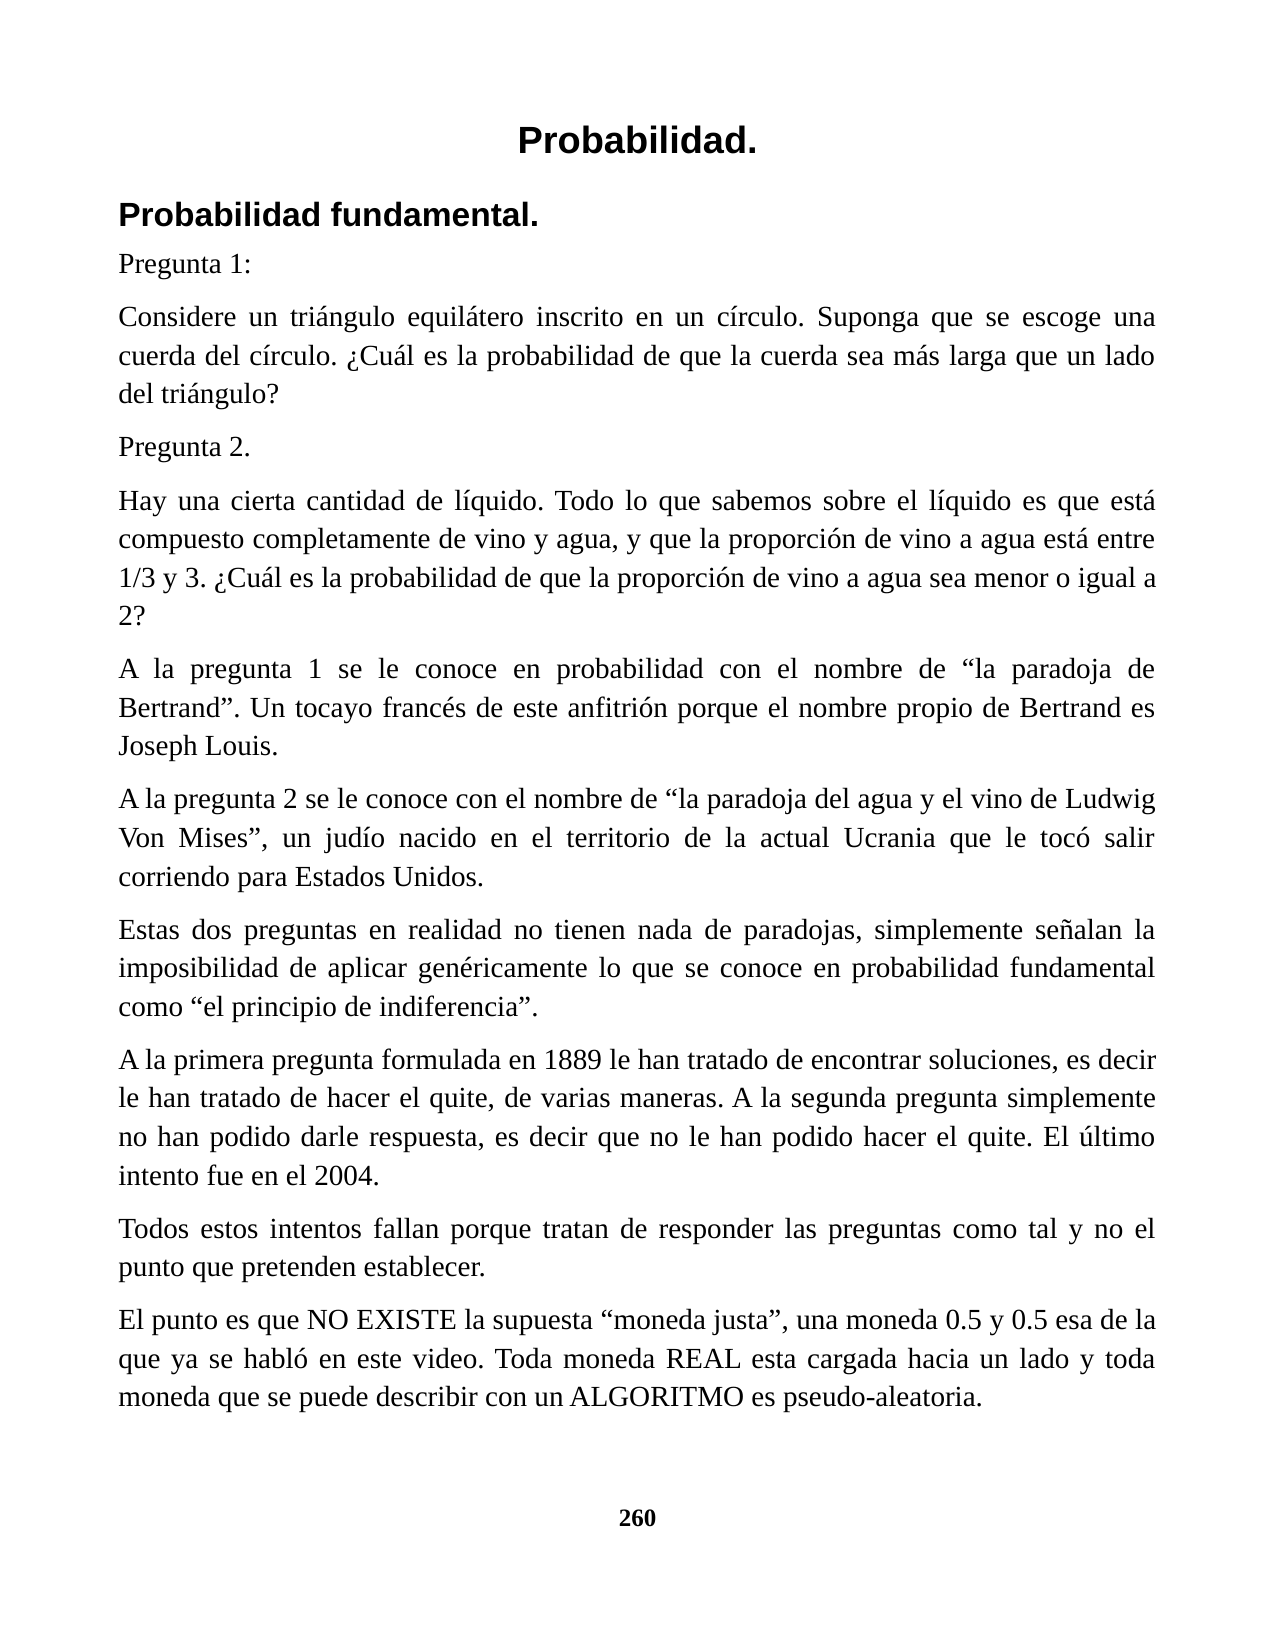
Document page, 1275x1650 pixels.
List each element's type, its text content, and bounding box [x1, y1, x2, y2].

text Considere un triángulo equilátero inscrito en un círculo. Suponga que se escoge una cuerda del círculo. ¿Cuál es la probabilidad de que la cuerda sea más larga que un lado del triángulo? [118, 299, 1157, 410]
text Hay una cierta cantidad de líquido. Todo lo que sabemos sobre el líquido es que está compuesto completamente de vino y agua, y que la proporción de vino a agua está entre 1/3 y 3. ¿Cuál es la probabilidad de que la proporción de vino a agua sea menor o igual a 2? [118, 483, 1157, 632]
text A la pregunta 2 se le conoce con el nombre de “la paradoja del agua y el vino de Ludwig Von Mises”, un judío nacido en el territorio de la actual Ucrania que le tocó salir corriendo para Estados Unidos. [118, 782, 1157, 892]
subtitle Probabilidad. [118, 118, 1157, 162]
text Estas dos preguntas en realidad no tienen nada de paradojas, simplemente señalan la imposibilidad de aplicar genéricamente lo que se conoce en probabilidad fundamental como “el principio de indiferencia”. [118, 912, 1157, 1022]
text Pregunta 1: [118, 246, 1157, 280]
text Todos estos intentos fallan porque tratan de responder las preguntas como tal y no el punto que pretenden establecer. [118, 1211, 1157, 1283]
text A la pregunta 1 se le conoce en probabilidad con el nombre de “la paradoja de Bertrand”. Un tocayo francés de este anfitrión porque el nombre propio de Bertrand es Joseph Louis. [118, 651, 1157, 762]
text A la primera pregunta formulada en 1889 le han tratado de encontrar soluciones, es decir le han tratado de hacer el quite, de varias maneras. A la segunda pregunta simplemente no han podido darle respuesta, es decir que no le han podido hacer el quite. El último intento fue en el 2004. [118, 1042, 1157, 1191]
text El punto es que NO EXISTE la supuesta “moneda justa”, una moneda 0.5 y 0.5 esa de la que ya se habló en este video. Toda moneda REAL esta cargada hacia un lado y toda moneda que se puede describir con un ALGORITMO es pseudo-aleatoria. [118, 1302, 1157, 1413]
text Pregunta 2. [118, 429, 1157, 463]
subtitle Probabilidad fundamental. [118, 195, 1157, 234]
